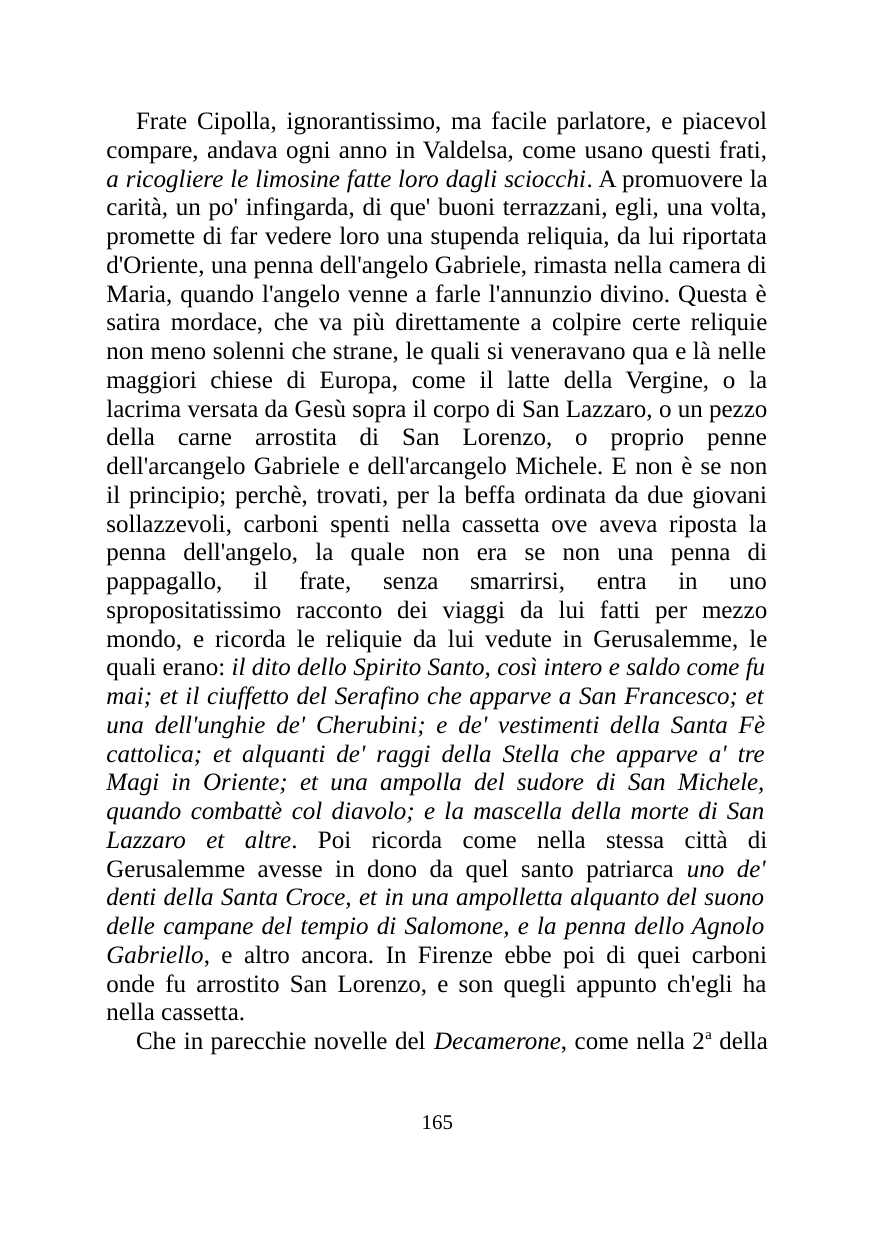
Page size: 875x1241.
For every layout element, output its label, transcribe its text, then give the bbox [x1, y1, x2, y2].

text Frate Cipolla, ignorantissimo, ma facile parlatore, e piacevol compare, andava ogni anno in Valdelsa, come usano questi frati, a ricogliere le limosine fatte loro dagli sciocchi. A promuovere la carità, un po' infingarda, di que' buoni terrazzani, egli, una volta, promette di far vedere loro una stupenda reliquia, da lui riportata d'Oriente, una penna dell'angelo Gabriele, rimasta nella camera di Maria, quando l'angelo venne a farle l'annunzio divino. Questa è satira mordace, che va più direttamente a colpire certe reliquie non meno solenni che strane, le quali si veneravano qua e là nelle maggiori chiese di Europa, come il latte della Vergine, o la lacrima versata da Gesù sopra il corpo di San Lazzaro, o un pezzo della carne arrostita di San Lorenzo, o proprio penne dell'arcangelo Gabriele e dell'arcangelo Michele. E non è se non il principio; perchè, trovati, per la beffa ordinata da due giovani sollazzevoli, carboni spenti nella cassetta ove aveva riposta la penna dell'angelo, la quale non era se non una penna di pappagallo, il frate, senza smarrirsi, entra in uno spropositatissimo racconto dei viaggi da lui fatti per mezzo mondo, e ricorda le reliquie da lui vedute in Gerusalemme, le quali erano: il dito dello Spirito Santo, così intero e saldo come fu mai; et il ciuffetto del Serafino che apparve a San Francesco; et una dell'unghie de' Cherubini; e de' vestimenti della Santa Fè cattolica; et alquanti de' raggi della Stella che apparve a' tre Magi in Oriente; et una ampolla del sudore di San Michele, quando combattè col diavolo; e la mascella della morte di San Lazzaro et altre. Poi ricorda come nella stessa città di Gerusalemme avesse in dono da quel santo patriarca uno de' denti della Santa Croce, et in una ampolletta alquanto del suono delle campane del tempio di Salomone, e la penna dello Agnolo Gabriello, e altro ancora. In Firenze ebbe poi di quei carboni onde fu arrostito San Lorenzo, e son quegli appunto ch'egli ha nella cassetta. [106, 106, 768, 1026]
text Che in parecchie novelle del Decamerone, come nella 2a della [106, 1026, 768, 1055]
